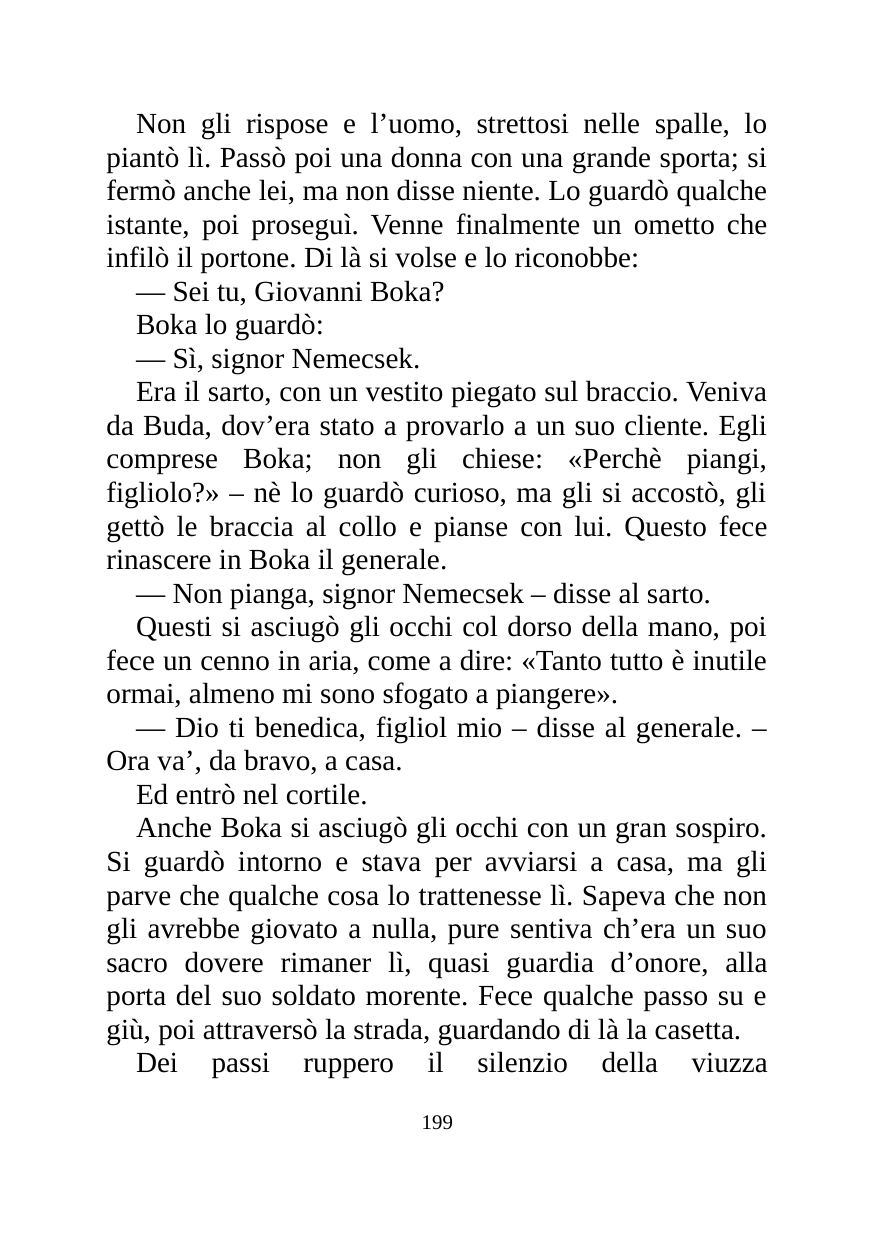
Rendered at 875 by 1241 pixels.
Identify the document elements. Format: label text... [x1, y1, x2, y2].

text Anche Boka si asciugò gli occhi con un gran sospiro. Si guardò intorno e stava per avviarsi a casa, ma gli parve che qualche cosa lo trattenesse lì. Sapeva che non gli avrebbe giovato a nulla, pure sentiva ch’era un suo sacro dovere rimaner lì, quasi guardia d’onore, alla porta del suo soldato morente. Fece qualche passo su e giù, poi attraversò la strada, guardando di là la casetta. [106, 811, 768, 1045]
text Questi si asciugò gli occhi col dorso della mano, poi fece un cenno in aria, come a dire: «Tanto tutto è inutile ormai, almeno mi sono sfogato a piangere». [106, 609, 768, 710]
text Dei passi ruppero il silenzio della viuzza [106, 1045, 768, 1079]
text Ed entrò nel cortile. [106, 777, 768, 811]
text — Sì, signor Nemecsek. [106, 341, 768, 374]
text Non gli rispose e l’uomo, strettosi nelle spalle, lo piantò lì. Passò poi una donna con una grande sporta; si fermò anche lei, ma non disse niente. Lo guardò qualche istante, poi proseguì. Venne finalmente un ometto che infilò il portone. Di là si volse e lo riconobbe: [106, 106, 768, 274]
text — Dio ti benedica, figliol mio – disse al generale. – Ora va’, da bravo, a casa. [106, 710, 768, 777]
text — Non pianga, signor Nemecsek – disse al sarto. [106, 576, 768, 609]
text Boka lo guardò: [106, 307, 768, 341]
text Era il sarto, con un vestito piegato sul braccio. Veniva da Buda, dov’era stato a provarlo a un suo cliente. Egli comprese Boka; non gli chiese: «Perchè piangi, figliolo?» – nè lo guardò curioso, ma gli si accostò, gli gettò le braccia al collo e pianse con lui. Questo fece rinascere in Boka il generale. [106, 374, 768, 576]
text — Sei tu, Giovanni Boka? [106, 274, 768, 307]
